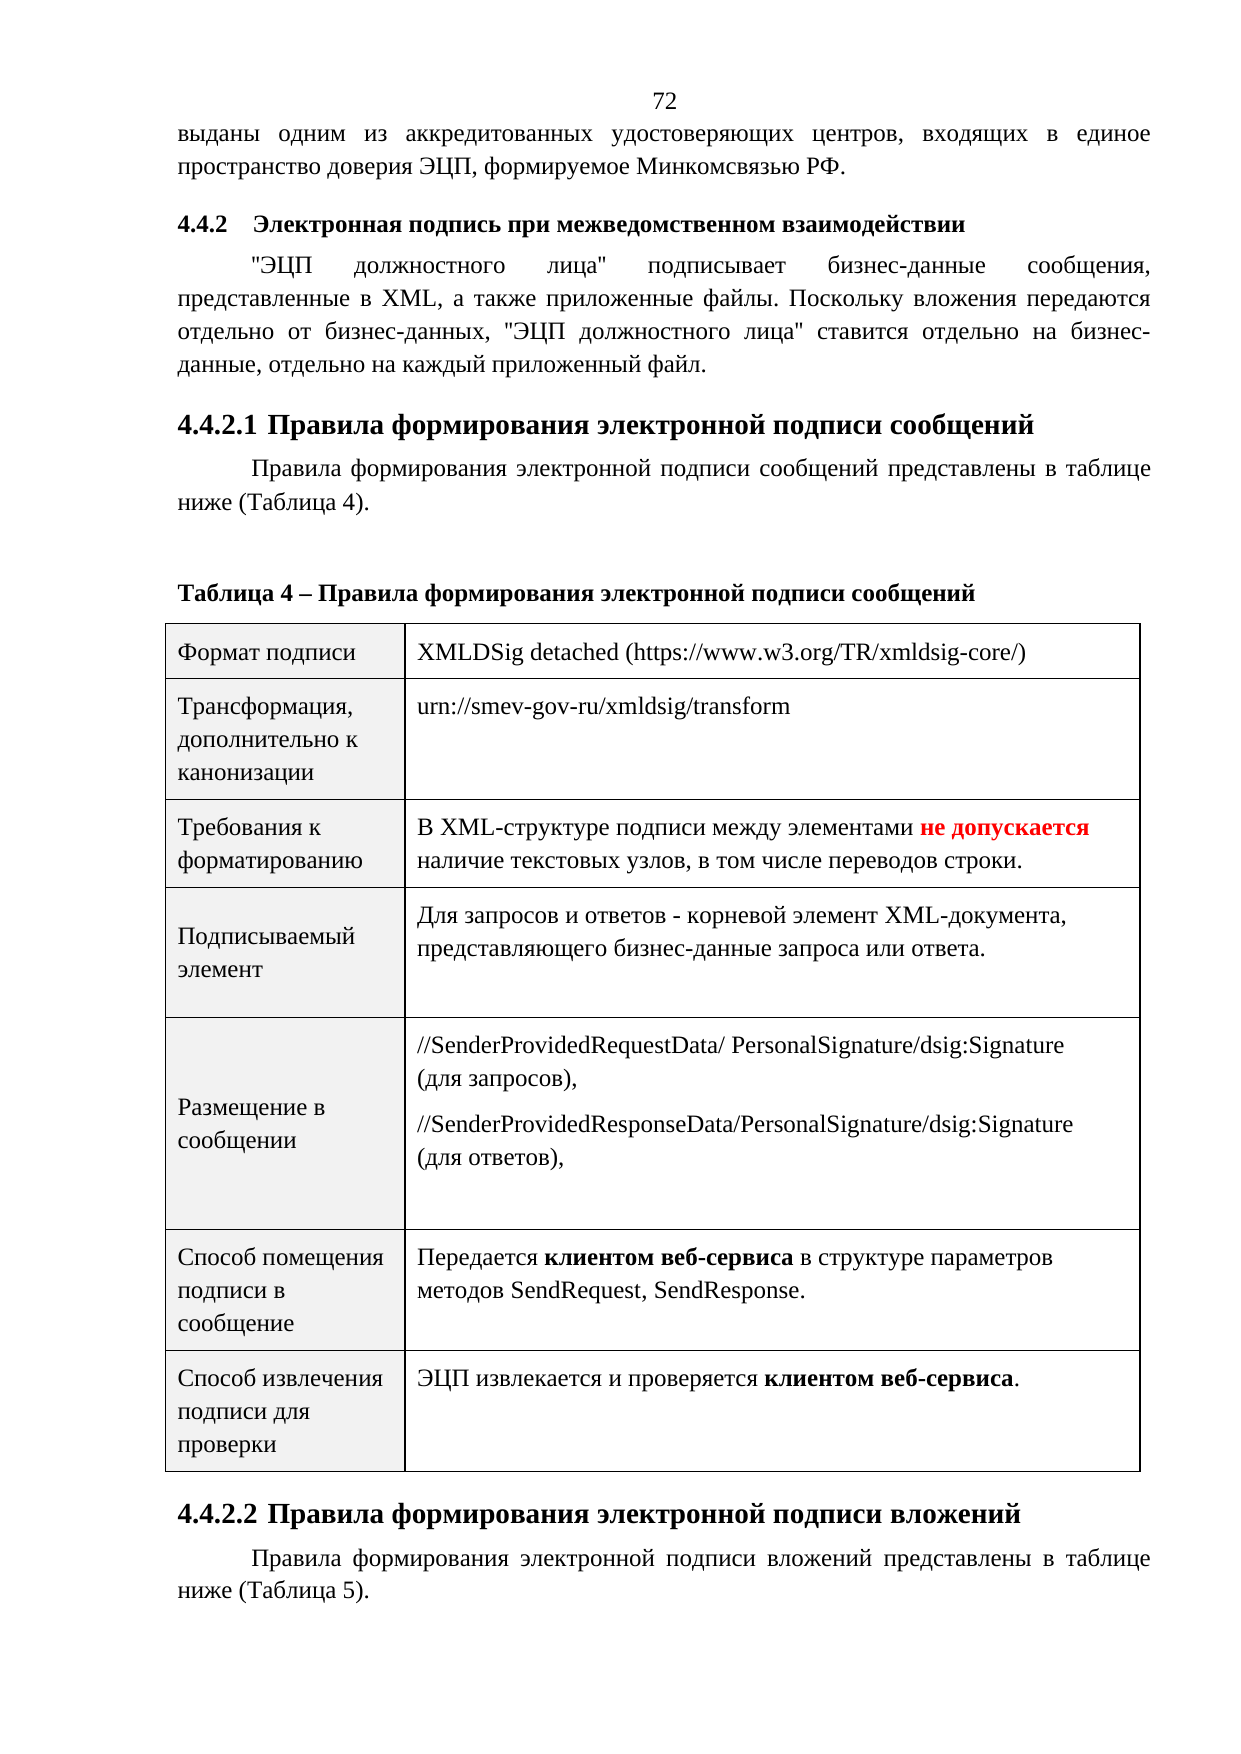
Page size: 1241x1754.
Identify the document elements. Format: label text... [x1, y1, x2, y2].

table_cell В XML-структуре подписи между элементами не допускается наличие текстовых узлов, в том числе переводов строки. [406, 800, 1139, 887]
table_cell Подписываемый элемент [166, 888, 404, 1017]
table_cell //SenderProvidedRequestData/ PersonalSignature/dsig:Signature (для запросов), //SenderProvidedResponseData/PersonalSignature/dsig:Signature (для ответов), [406, 1018, 1139, 1229]
text Таблица 4 – Правила формирования электронной подписи сообщений [177, 578, 1152, 606]
table_cell Требования к форматированию [166, 800, 404, 887]
text ''ЭЦП должностного лица'' подписывает бизнес-данные сообщения, представленные в XML, а также приложенные файлы. Поскольку вложения передаются отдельно от бизнес-данных, ''ЭЦП должностного лица'' ставится отдельно на бизнес-данные, отдельно на каждый приложенный файл. [177, 250, 1152, 378]
table_cell Способ помещения подписи в сообщение [166, 1230, 404, 1350]
table_cell Способ извлечения подписи для проверки [166, 1351, 404, 1471]
table_cell Размещение в сообщении [166, 1018, 404, 1229]
subtitle Правила формирования электронной подписи сообщений [177, 407, 1152, 441]
table_cell Для запросов и ответов - корневой элемент XML-документа, представляющего бизнес-данные запроса или ответа. [406, 888, 1139, 1017]
table_cell urn://smev-gov-ru/xmldsig/transform [406, 679, 1139, 799]
table_cell ЭЦП извлекается и проверяется клиентом веб-сервиса. [406, 1351, 1139, 1471]
table_cell Трансформация, дополнительно к канонизации [166, 679, 404, 799]
text Правила формирования электронной подписи вложений представлены в таблице ниже (Таблица 5). [177, 1543, 1152, 1604]
table_header Формат подписи [166, 624, 404, 678]
subtitle Правила формирования электронной подписи вложений [177, 1497, 1152, 1530]
text выданы одним из аккредитованных удостоверяющих центров, входящих в единое пространство доверия ЭЦП, формируемое Минкомсвязью РФ. [177, 118, 1152, 180]
table_header XMLDSig detached (https://www.w3.org/TR/xmldsig-core/) [406, 624, 1139, 678]
table_cell Передается клиентом веб-сервиса в структуре параметров методов SendRequest, SendResponse. [406, 1230, 1139, 1350]
text Правила формирования электронной подписи сообщений представлены в таблице ниже (Таблица 4). [177, 453, 1152, 515]
subtitle Электронная подпись при межведомственном взаимодействии [177, 209, 1152, 238]
